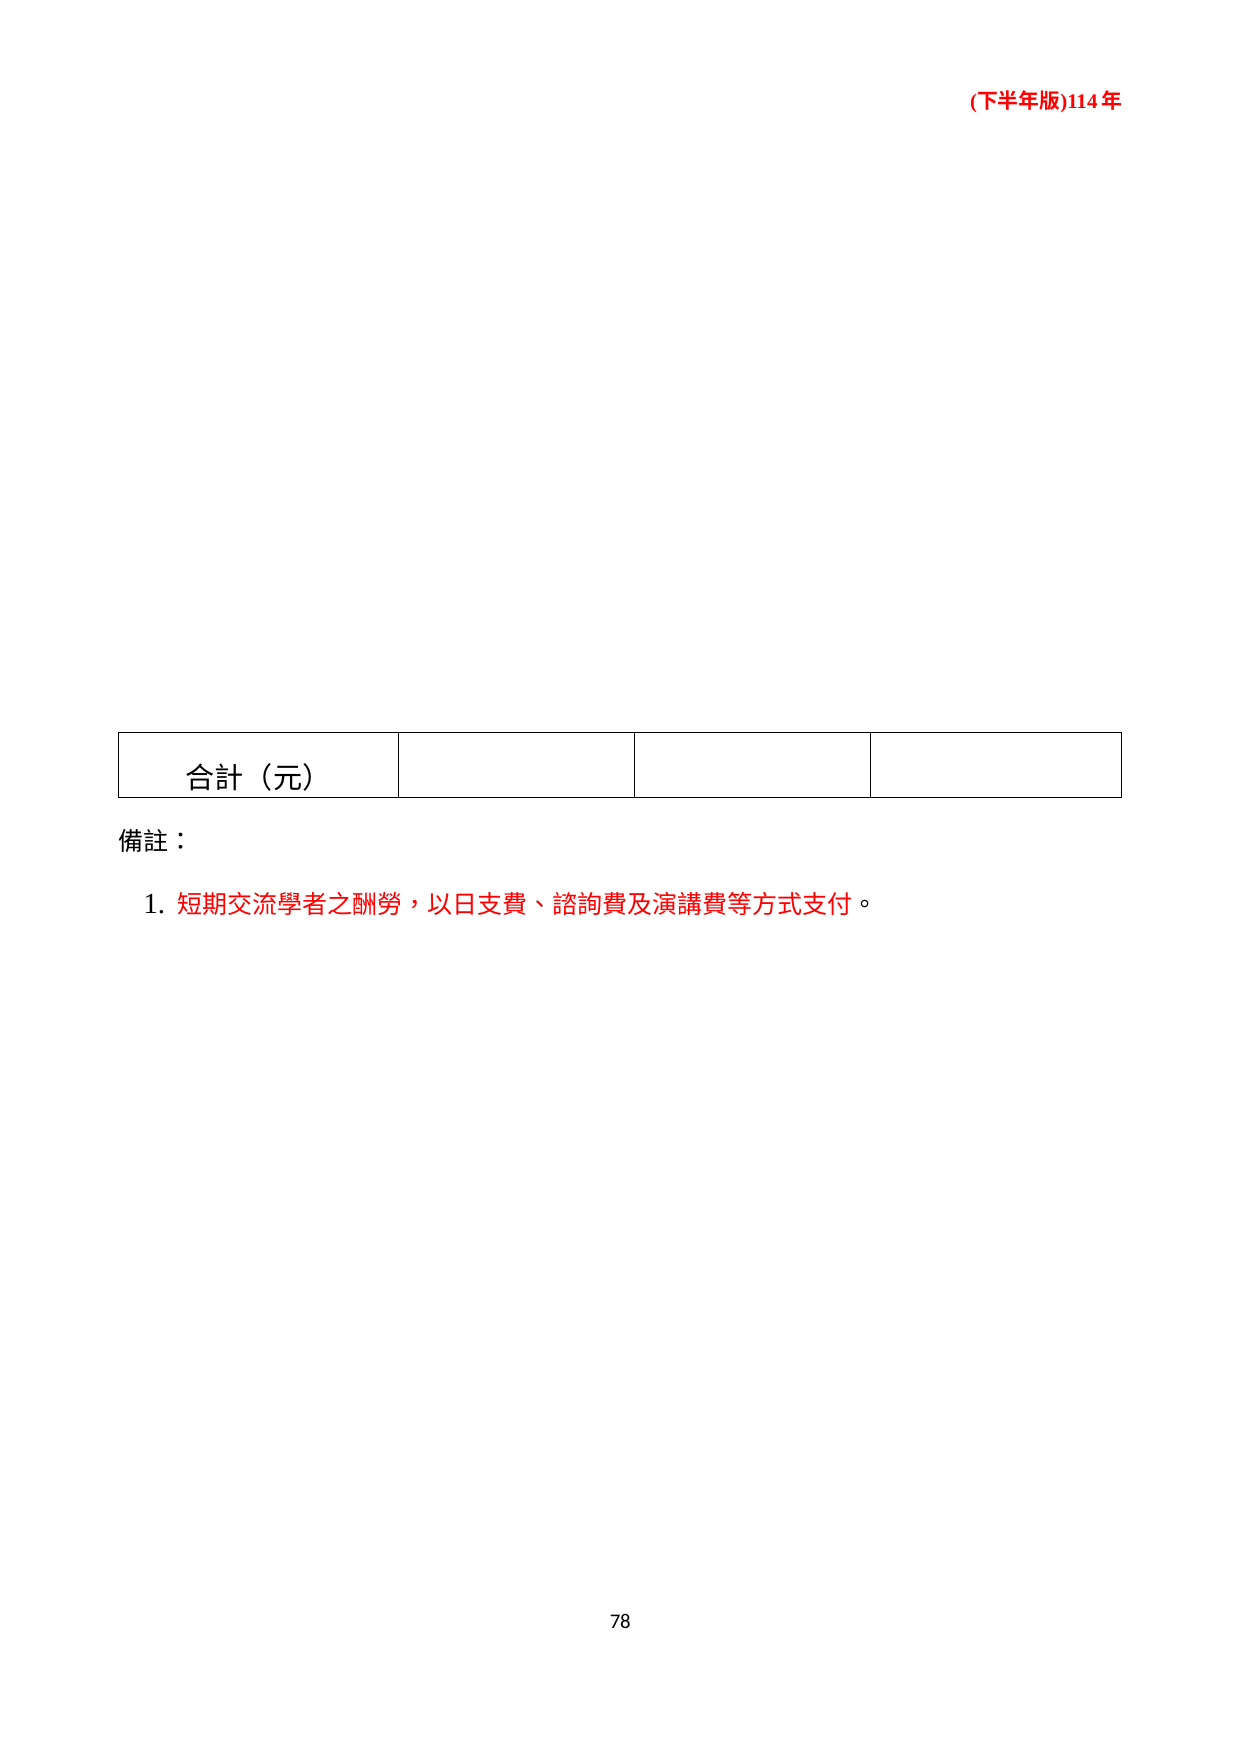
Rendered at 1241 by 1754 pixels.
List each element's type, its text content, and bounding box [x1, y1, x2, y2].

text 備註： [118, 798, 1122, 861]
table_cell [871, 733, 1121, 797]
list 短期交流學者之酬勞，以日支費、諮詢費及演講費等方式支付。 [143, 861, 1122, 923]
table_cell [399, 733, 634, 797]
table_cell [635, 733, 870, 797]
table_cell 合計（元） [119, 733, 398, 797]
